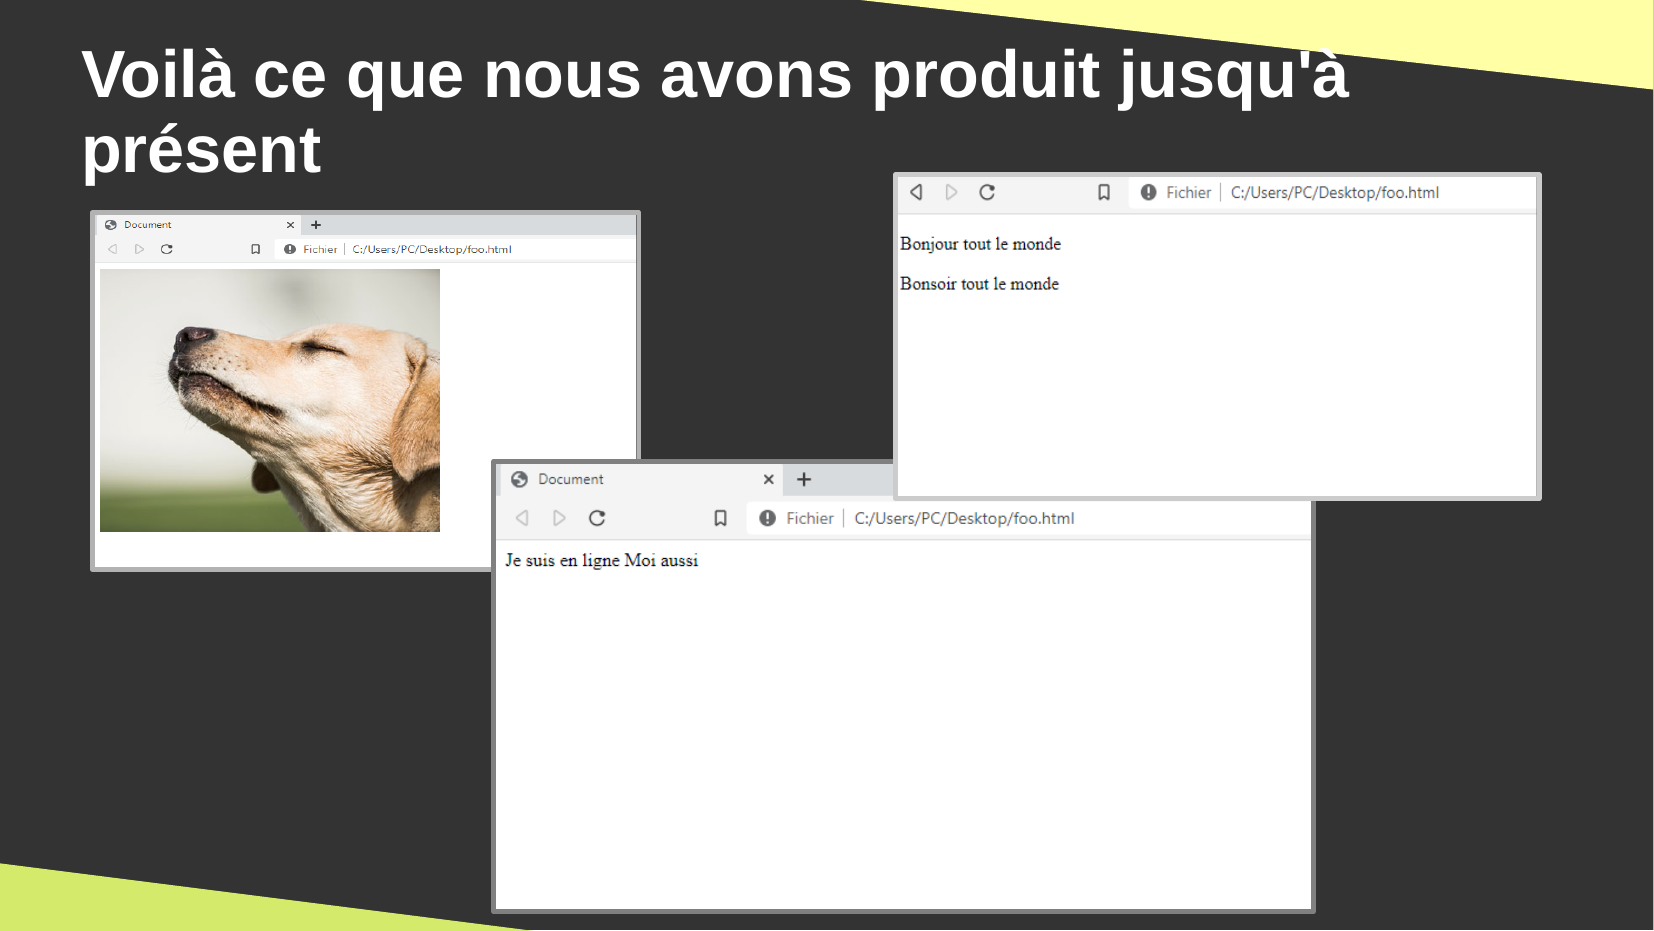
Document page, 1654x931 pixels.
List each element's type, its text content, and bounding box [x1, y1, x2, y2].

picture [496, 463, 1312, 910]
title Voilà ce que nous avons produit jusqu'à présent [81, 37, 1570, 187]
text_box [0, 863, 535, 931]
picture [897, 187, 1537, 497]
text_box [860, 0, 1654, 90]
picture [94, 215, 637, 567]
